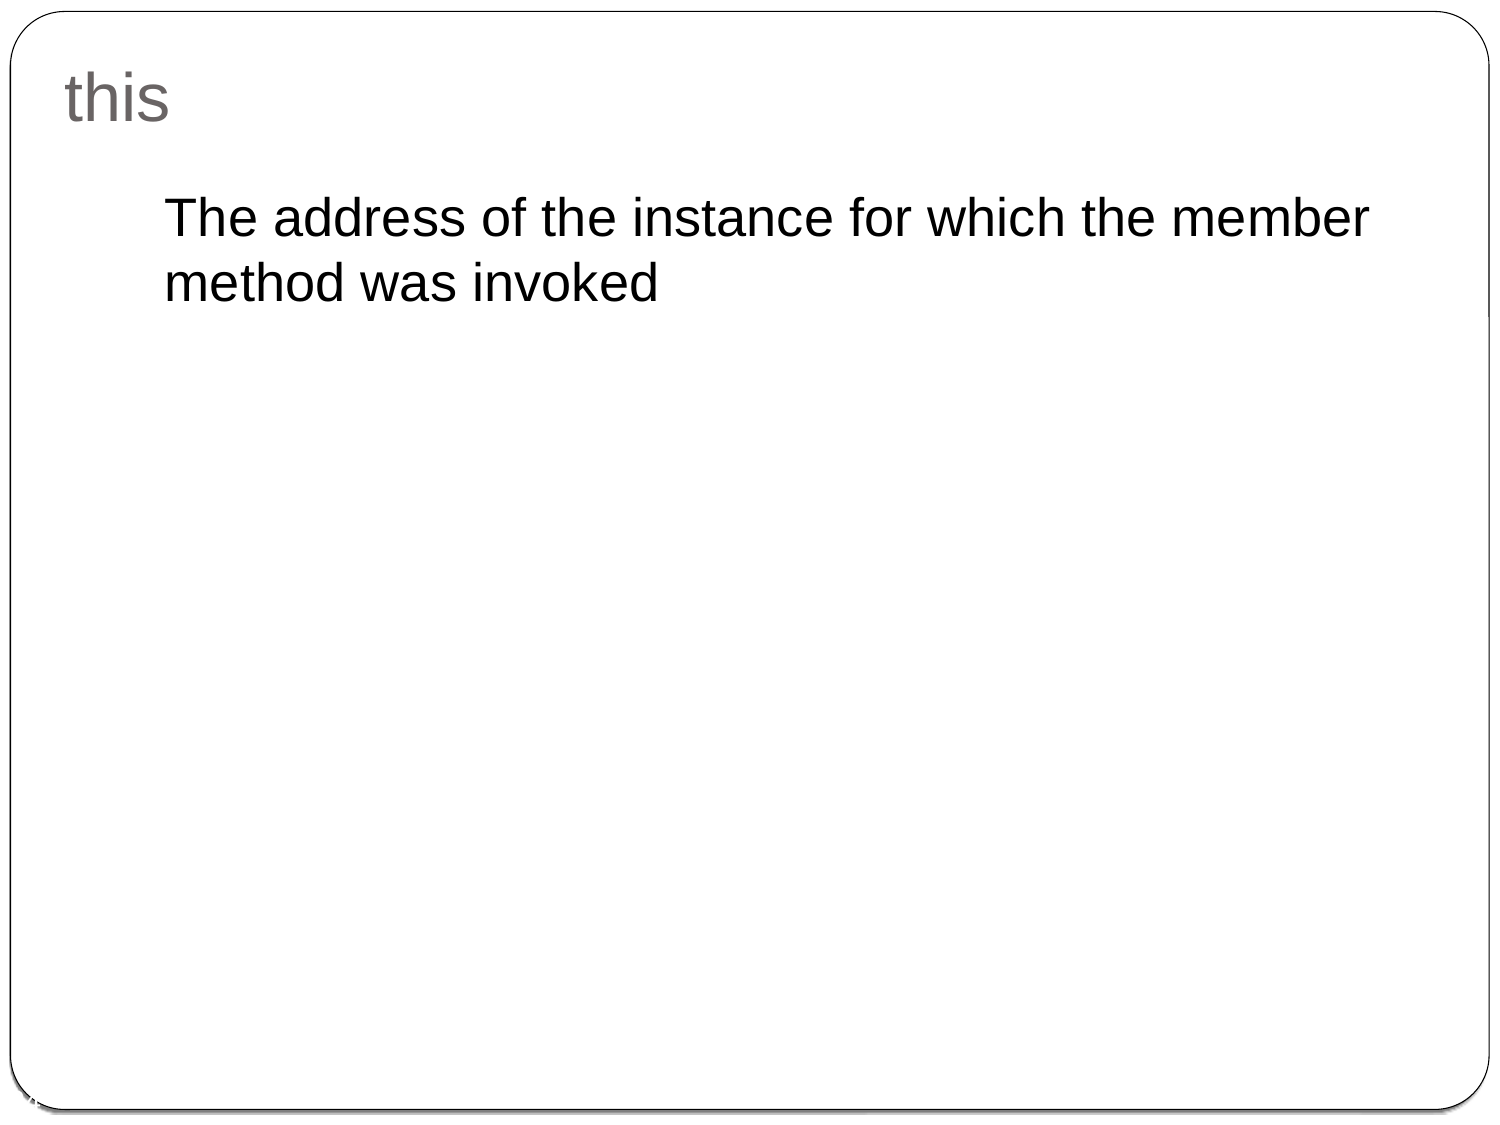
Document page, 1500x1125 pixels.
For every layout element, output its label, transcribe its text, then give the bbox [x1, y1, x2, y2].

slide_number [0, 1074, 50, 1125]
list The address of the instance for which the member method was invoked [150, 174, 1425, 925]
title this [50, 45, 1450, 150]
